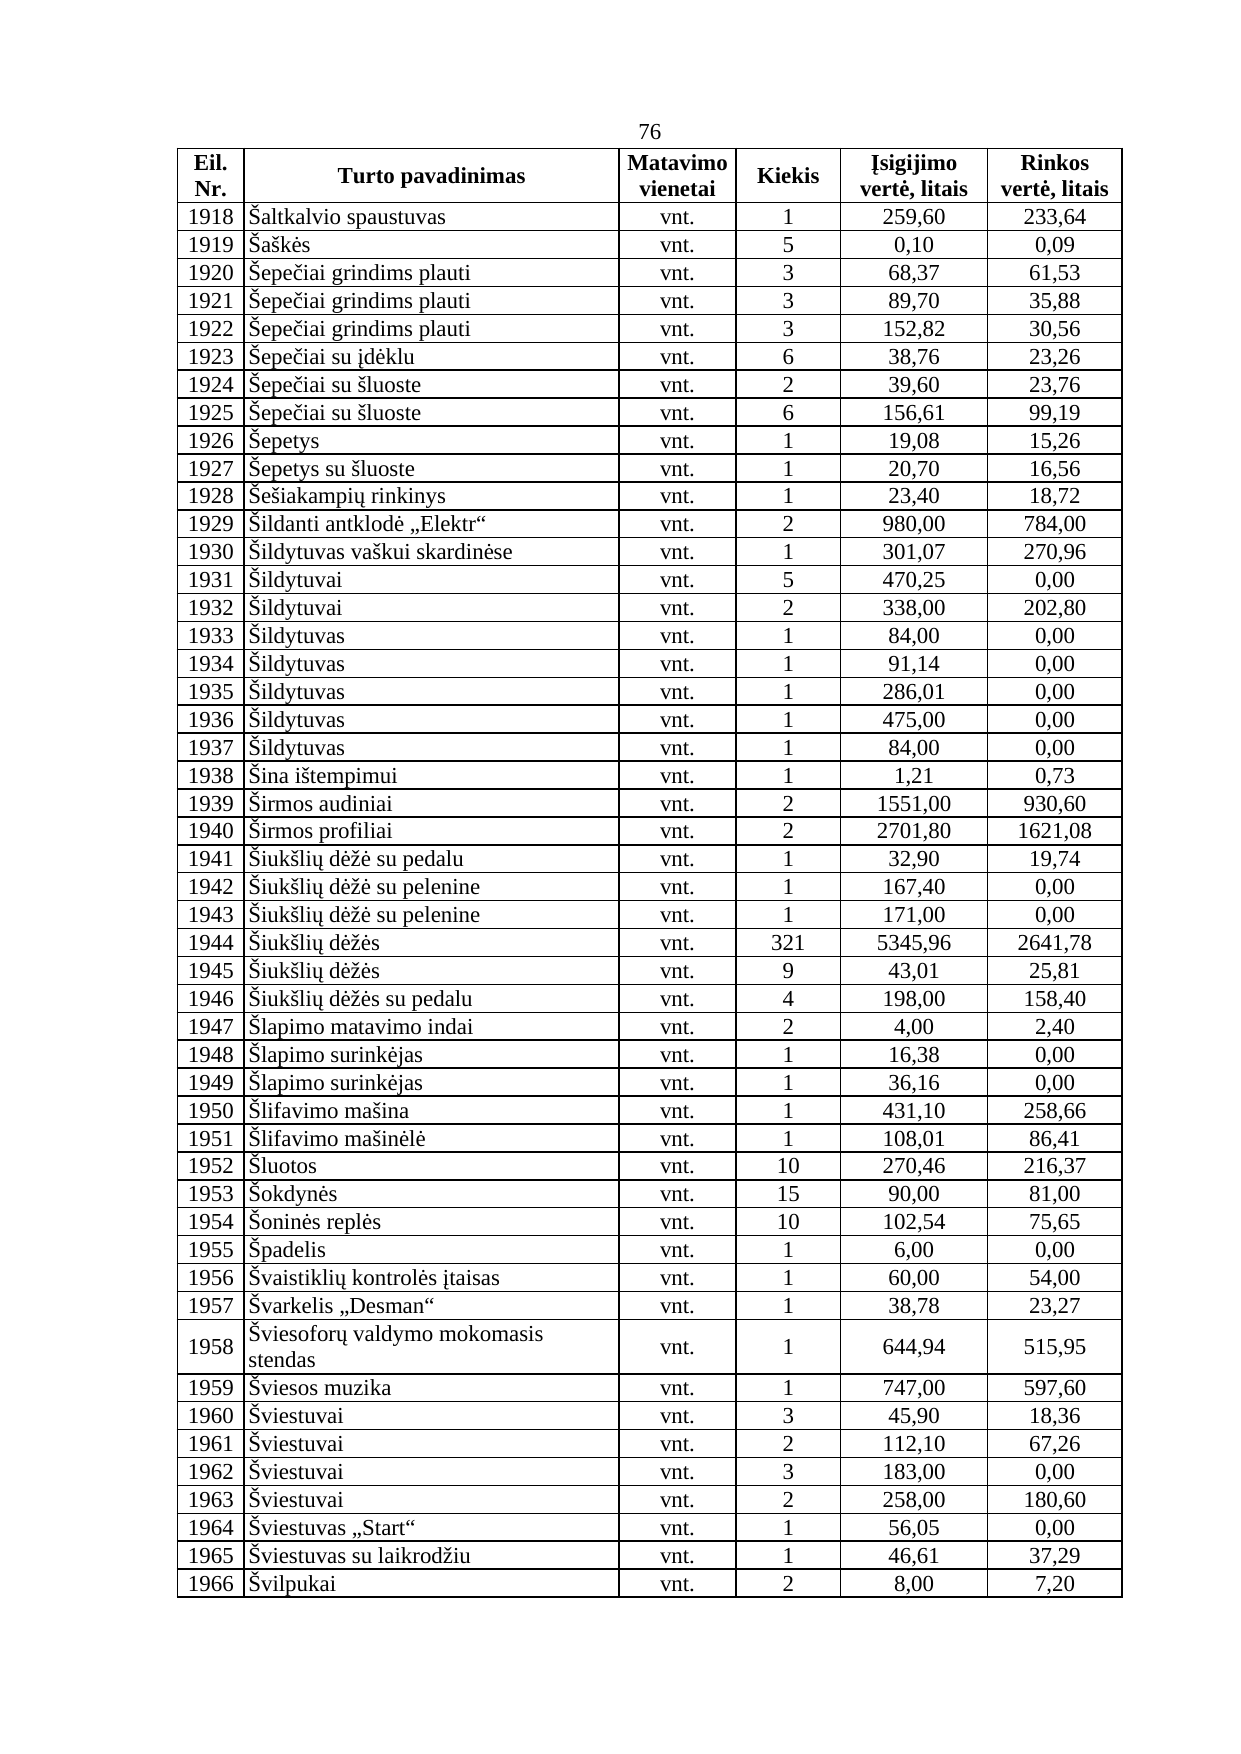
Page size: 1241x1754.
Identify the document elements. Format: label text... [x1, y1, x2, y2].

table_cell Šildytuvai [245, 594, 618, 621]
table_cell 180,60 [988, 1486, 1121, 1512]
table_cell 784,00 [988, 511, 1121, 537]
table_cell 0,00 [988, 622, 1121, 648]
table_cell 198,00 [841, 985, 987, 1011]
table_cell 1930 [178, 538, 243, 565]
table_cell vnt. [620, 650, 735, 676]
table_cell 216,37 [988, 1153, 1121, 1179]
table_cell 1943 [178, 901, 243, 928]
table_cell Šlapimo surinkėjas [245, 1069, 618, 1095]
table_cell 1 [737, 1125, 840, 1151]
table_cell 152,82 [841, 315, 987, 341]
table_cell 2,40 [988, 1013, 1121, 1039]
table_cell 156,61 [841, 399, 987, 425]
table_cell Šiukšlių dėžės su pedalu [245, 985, 618, 1011]
table_cell 1922 [178, 315, 243, 341]
table_cell 1951 [178, 1125, 243, 1151]
table_cell 10 [737, 1153, 840, 1179]
table_cell 1925 [178, 399, 243, 425]
table_cell 0,00 [988, 901, 1121, 928]
table_cell 1939 [178, 790, 243, 816]
table_cell 23,27 [988, 1292, 1121, 1318]
table_cell 2 [737, 371, 840, 397]
table_cell vnt. [620, 1486, 735, 1512]
table_cell 1 [737, 1041, 840, 1067]
table_header Įsigijimo vertė, litais [841, 149, 987, 202]
table_cell 1938 [178, 762, 243, 788]
table_cell 1941 [178, 846, 243, 872]
table_cell Šildytuvas [245, 734, 618, 760]
table_cell 0,73 [988, 762, 1121, 788]
table_cell 1 [737, 1320, 840, 1373]
table_cell 0,00 [988, 873, 1121, 900]
table_cell Šokdynės [245, 1181, 618, 1207]
table_cell 1 [737, 846, 840, 872]
table_cell vnt. [620, 1097, 735, 1123]
table_cell 1944 [178, 929, 243, 956]
table_cell 3 [737, 1402, 840, 1429]
table_cell 1 [737, 1236, 840, 1263]
table_cell 30,56 [988, 315, 1121, 341]
table_cell Šildytuvai [245, 566, 618, 593]
table_cell 6 [737, 399, 840, 425]
table_cell 1919 [178, 231, 243, 258]
table_cell 1551,00 [841, 790, 987, 816]
table_cell 1946 [178, 985, 243, 1011]
table_cell 32,90 [841, 846, 987, 872]
table_cell Šildytuvas [245, 650, 618, 676]
table_cell vnt. [620, 1181, 735, 1207]
table_cell Šildytuvas [245, 706, 618, 732]
table_cell Šaltkalvio spaustuvas [245, 203, 618, 230]
table_cell 4,00 [841, 1013, 987, 1039]
table_cell 431,10 [841, 1097, 987, 1123]
table_cell 10 [737, 1208, 840, 1235]
table_cell 338,00 [841, 594, 987, 621]
table_cell Šviestuvai [245, 1458, 618, 1484]
table_cell 86,41 [988, 1125, 1121, 1151]
table_cell 18,72 [988, 483, 1121, 509]
table_cell 108,01 [841, 1125, 987, 1151]
table_cell vnt. [620, 343, 735, 369]
table_header Kiekis [737, 149, 840, 202]
table_cell 67,26 [988, 1430, 1121, 1457]
table_cell 0,10 [841, 231, 987, 258]
table_cell vnt. [620, 455, 735, 481]
table_cell 1921 [178, 287, 243, 313]
table_cell Šepečiai su šluoste [245, 371, 618, 397]
table_cell 112,10 [841, 1430, 987, 1457]
table_cell 1 [737, 455, 840, 481]
table_cell 0,00 [988, 1041, 1121, 1067]
table_cell 23,26 [988, 343, 1121, 369]
table_cell 43,01 [841, 957, 987, 983]
table_cell 25,81 [988, 957, 1121, 983]
table_cell 1953 [178, 1181, 243, 1207]
table_cell 1962 [178, 1458, 243, 1484]
table_cell 3 [737, 1458, 840, 1484]
table_cell 1966 [178, 1570, 243, 1596]
table_cell 1955 [178, 1236, 243, 1263]
table_cell 158,40 [988, 985, 1121, 1011]
table_cell vnt. [620, 231, 735, 258]
table_cell vnt. [620, 566, 735, 593]
table_cell 102,54 [841, 1208, 987, 1235]
table_cell 1964 [178, 1514, 243, 1540]
table_cell 286,01 [841, 678, 987, 704]
table_cell 1,21 [841, 762, 987, 788]
table_cell 2 [737, 1570, 840, 1596]
table_cell 2 [737, 511, 840, 537]
table_cell 7,20 [988, 1570, 1121, 1596]
table_cell 0,00 [988, 1236, 1121, 1263]
table_cell 4 [737, 985, 840, 1011]
table_cell 597,60 [988, 1375, 1121, 1401]
table_cell 515,95 [988, 1320, 1121, 1373]
table_cell vnt. [620, 511, 735, 537]
table_cell vnt. [620, 1013, 735, 1039]
table_cell vnt. [620, 1458, 735, 1484]
table_cell vnt. [620, 259, 735, 286]
table_cell 1920 [178, 259, 243, 286]
table_cell 1947 [178, 1013, 243, 1039]
table_cell 1 [737, 901, 840, 928]
table_cell 1936 [178, 706, 243, 732]
table_cell 1931 [178, 566, 243, 593]
table_cell 270,46 [841, 1153, 987, 1179]
table_cell 183,00 [841, 1458, 987, 1484]
table_cell 15 [737, 1181, 840, 1207]
table_cell Šoninės replės [245, 1208, 618, 1235]
table_cell 1956 [178, 1264, 243, 1291]
table_cell 20,70 [841, 455, 987, 481]
table_cell 2 [737, 1486, 840, 1512]
table_cell Šviesoforų valdymo mokomasis stendas [245, 1320, 618, 1373]
table_cell vnt. [620, 734, 735, 760]
table_cell 1952 [178, 1153, 243, 1179]
table_cell 1965 [178, 1542, 243, 1568]
table_cell 1959 [178, 1375, 243, 1401]
table_cell vnt. [620, 203, 735, 230]
table_cell vnt. [620, 1320, 735, 1373]
table_cell vnt. [620, 1264, 735, 1291]
table_cell 1621,08 [988, 818, 1121, 844]
table_cell vnt. [620, 1236, 735, 1263]
table_cell 171,00 [841, 901, 987, 928]
table_cell 1 [737, 538, 840, 565]
table_cell vnt. [620, 1514, 735, 1540]
table_cell vnt. [620, 1208, 735, 1235]
table_cell 202,80 [988, 594, 1121, 621]
table_cell vnt. [620, 678, 735, 704]
table_cell Šviestuvas „Start“ [245, 1514, 618, 1540]
table_cell vnt. [620, 1430, 735, 1457]
table_cell 2 [737, 818, 840, 844]
table_cell vnt. [620, 790, 735, 816]
table_cell 0,00 [988, 678, 1121, 704]
table_cell vnt. [620, 706, 735, 732]
table_cell vnt. [620, 1153, 735, 1179]
table_cell 1932 [178, 594, 243, 621]
table_cell 0,00 [988, 1458, 1121, 1484]
table_cell 258,66 [988, 1097, 1121, 1123]
table_cell 1 [737, 1542, 840, 1568]
table_cell 5 [737, 231, 840, 258]
table_cell 1954 [178, 1208, 243, 1235]
table_cell 81,00 [988, 1181, 1121, 1207]
table_cell 1 [737, 1514, 840, 1540]
table_cell 1 [737, 1375, 840, 1401]
table_cell vnt. [620, 1069, 735, 1095]
table_cell Šepetys su šluoste [245, 455, 618, 481]
table_cell vnt. [620, 399, 735, 425]
table_cell vnt. [620, 762, 735, 788]
table_cell 475,00 [841, 706, 987, 732]
table_cell 270,96 [988, 538, 1121, 565]
table_cell vnt. [620, 929, 735, 956]
table_cell 68,37 [841, 259, 987, 286]
table_cell 1 [737, 1097, 840, 1123]
table_cell 35,88 [988, 287, 1121, 313]
table_header Eil. Nr. [178, 149, 243, 202]
table_cell 1929 [178, 511, 243, 537]
table_cell Šiukšlių dėžė su pelenine [245, 873, 618, 900]
table_cell Špadelis [245, 1236, 618, 1263]
table_cell Šiukšlių dėžės [245, 957, 618, 983]
table_cell vnt. [620, 287, 735, 313]
table_cell Šepečiai grindims plauti [245, 287, 618, 313]
table_cell 3 [737, 287, 840, 313]
table_cell 1 [737, 678, 840, 704]
table_cell 2 [737, 790, 840, 816]
table_cell Šepečiai grindims plauti [245, 315, 618, 341]
table_cell 0,00 [988, 1514, 1121, 1540]
table_cell 1 [737, 203, 840, 230]
table_cell 1933 [178, 622, 243, 648]
table_cell 0,00 [988, 650, 1121, 676]
table_cell 15,26 [988, 427, 1121, 453]
table_cell vnt. [620, 901, 735, 928]
table_cell 1963 [178, 1486, 243, 1512]
table_cell 45,90 [841, 1402, 987, 1429]
table_cell 36,16 [841, 1069, 987, 1095]
table_cell 0,00 [988, 1069, 1121, 1095]
table_cell 1 [737, 706, 840, 732]
table_cell 930,60 [988, 790, 1121, 816]
table_cell Šiukšlių dėžė su pedalu [245, 846, 618, 872]
table_cell vnt. [620, 315, 735, 341]
table_cell 23,40 [841, 483, 987, 509]
table_cell 1957 [178, 1292, 243, 1318]
table_cell vnt. [620, 1542, 735, 1568]
table_cell Šepečiai su įdėklu [245, 343, 618, 369]
table_cell Šviesos muzika [245, 1375, 618, 1401]
table_cell Švilpukai [245, 1570, 618, 1596]
table_cell Šepečiai grindims plauti [245, 259, 618, 286]
table_cell 1935 [178, 678, 243, 704]
table_cell 60,00 [841, 1264, 987, 1291]
table_cell 8,00 [841, 1570, 987, 1596]
table_cell 16,38 [841, 1041, 987, 1067]
table_cell 1928 [178, 483, 243, 509]
table_cell Šildytuvas vaškui skardinėse [245, 538, 618, 565]
table_cell 1 [737, 483, 840, 509]
table_cell 6,00 [841, 1236, 987, 1263]
table_cell 1 [737, 734, 840, 760]
table_cell Šlapimo matavimo indai [245, 1013, 618, 1039]
table_cell 39,60 [841, 371, 987, 397]
table_cell 301,07 [841, 538, 987, 565]
table_cell 1940 [178, 818, 243, 844]
table_cell 1 [737, 1292, 840, 1318]
table_cell 90,00 [841, 1181, 987, 1207]
table_cell vnt. [620, 985, 735, 1011]
table_cell 56,05 [841, 1514, 987, 1540]
table_cell 19,08 [841, 427, 987, 453]
table_cell Šlifavimo mašinėlė [245, 1125, 618, 1151]
table_cell Šviestuvai [245, 1486, 618, 1512]
table_cell 1926 [178, 427, 243, 453]
table_cell 747,00 [841, 1375, 987, 1401]
table_cell Šildanti antklodė „Elektr“ [245, 511, 618, 537]
table_cell 1945 [178, 957, 243, 983]
table_cell 1918 [178, 203, 243, 230]
table_cell 470,25 [841, 566, 987, 593]
table_cell Šviestuvas su laikrodžiu [245, 1542, 618, 1568]
table_cell vnt. [620, 622, 735, 648]
table_cell 1 [737, 873, 840, 900]
table_cell 37,29 [988, 1542, 1121, 1568]
table_cell vnt. [620, 538, 735, 565]
table_cell 233,64 [988, 203, 1121, 230]
table_cell 1 [737, 1069, 840, 1095]
table_header Rinkos vertė, litais [988, 149, 1121, 202]
table_cell 0,09 [988, 231, 1121, 258]
table_cell 3 [737, 259, 840, 286]
table_cell 99,19 [988, 399, 1121, 425]
table_cell vnt. [620, 1375, 735, 1401]
table_cell vnt. [620, 1292, 735, 1318]
table_cell Šlifavimo mašina [245, 1097, 618, 1123]
table_cell 46,61 [841, 1542, 987, 1568]
table_cell 38,78 [841, 1292, 987, 1318]
table_cell Šina ištempimui [245, 762, 618, 788]
table_cell Šešiakampių rinkinys [245, 483, 618, 509]
table_cell 1927 [178, 455, 243, 481]
table_cell 2 [737, 1013, 840, 1039]
table_cell vnt. [620, 846, 735, 872]
table_cell 9 [737, 957, 840, 983]
table_cell 16,56 [988, 455, 1121, 481]
table_cell 61,53 [988, 259, 1121, 286]
table_cell 167,40 [841, 873, 987, 900]
table_cell 2 [737, 1430, 840, 1457]
table_cell 1 [737, 1264, 840, 1291]
table_cell 1924 [178, 371, 243, 397]
table_cell 1 [737, 622, 840, 648]
table_cell 1950 [178, 1097, 243, 1123]
table_cell 6 [737, 343, 840, 369]
table_cell vnt. [620, 1041, 735, 1067]
table_cell vnt. [620, 957, 735, 983]
table_cell Šepečiai su šluoste [245, 399, 618, 425]
table_cell Šiukšlių dėžės [245, 929, 618, 956]
table_cell 2 [737, 594, 840, 621]
table_cell vnt. [620, 873, 735, 900]
table_cell 18,36 [988, 1402, 1121, 1429]
table_cell 89,70 [841, 287, 987, 313]
table_cell 1 [737, 427, 840, 453]
table_cell 0,00 [988, 734, 1121, 760]
table_cell 54,00 [988, 1264, 1121, 1291]
table_cell Šlapimo surinkėjas [245, 1041, 618, 1067]
table_cell vnt. [620, 427, 735, 453]
table_cell 0,00 [988, 566, 1121, 593]
table_cell vnt. [620, 1402, 735, 1429]
table_cell Švarkelis „Desman“ [245, 1292, 618, 1318]
table_cell vnt. [620, 1570, 735, 1596]
table_cell 75,65 [988, 1208, 1121, 1235]
table_cell 2641,78 [988, 929, 1121, 956]
table_cell Širmos profiliai [245, 818, 618, 844]
table_cell vnt. [620, 594, 735, 621]
table_cell Šiukšlių dėžė su pelenine [245, 901, 618, 928]
table_cell 84,00 [841, 622, 987, 648]
table_header Matavimo vienetai [620, 149, 735, 202]
table_cell 1948 [178, 1041, 243, 1067]
table_cell Šluotos [245, 1153, 618, 1179]
table_cell 1958 [178, 1320, 243, 1373]
table_cell 5 [737, 566, 840, 593]
table_cell Švaistiklių kontrolės įtaisas [245, 1264, 618, 1291]
table_cell Šaškės [245, 231, 618, 258]
table_cell 5345,96 [841, 929, 987, 956]
table_cell 38,76 [841, 343, 987, 369]
table_cell vnt. [620, 371, 735, 397]
table_cell 91,14 [841, 650, 987, 676]
table_cell 1923 [178, 343, 243, 369]
table_cell Šviestuvai [245, 1430, 618, 1457]
table_cell Širmos audiniai [245, 790, 618, 816]
table_cell Šildytuvas [245, 678, 618, 704]
table_cell 19,74 [988, 846, 1121, 872]
table_cell Šildytuvas [245, 622, 618, 648]
table_cell vnt. [620, 483, 735, 509]
table_cell Šviestuvai [245, 1402, 618, 1429]
table_cell 1949 [178, 1069, 243, 1095]
table_cell 23,76 [988, 371, 1121, 397]
table_cell 1942 [178, 873, 243, 900]
table_cell 980,00 [841, 511, 987, 537]
table_cell Šepetys [245, 427, 618, 453]
table_cell 321 [737, 929, 840, 956]
table_cell 1 [737, 650, 840, 676]
table_cell 259,60 [841, 203, 987, 230]
table_cell 1934 [178, 650, 243, 676]
table_cell 3 [737, 315, 840, 341]
table_cell 1961 [178, 1430, 243, 1457]
table_cell 258,00 [841, 1486, 987, 1512]
table_cell 644,94 [841, 1320, 987, 1373]
table_cell 0,00 [988, 706, 1121, 732]
table_cell 84,00 [841, 734, 987, 760]
table_cell 2701,80 [841, 818, 987, 844]
table_cell vnt. [620, 818, 735, 844]
table_cell 1 [737, 762, 840, 788]
table_header Turto pavadinimas [245, 149, 618, 202]
table_cell 1960 [178, 1402, 243, 1429]
table_cell vnt. [620, 1125, 735, 1151]
table_cell 1937 [178, 734, 243, 760]
